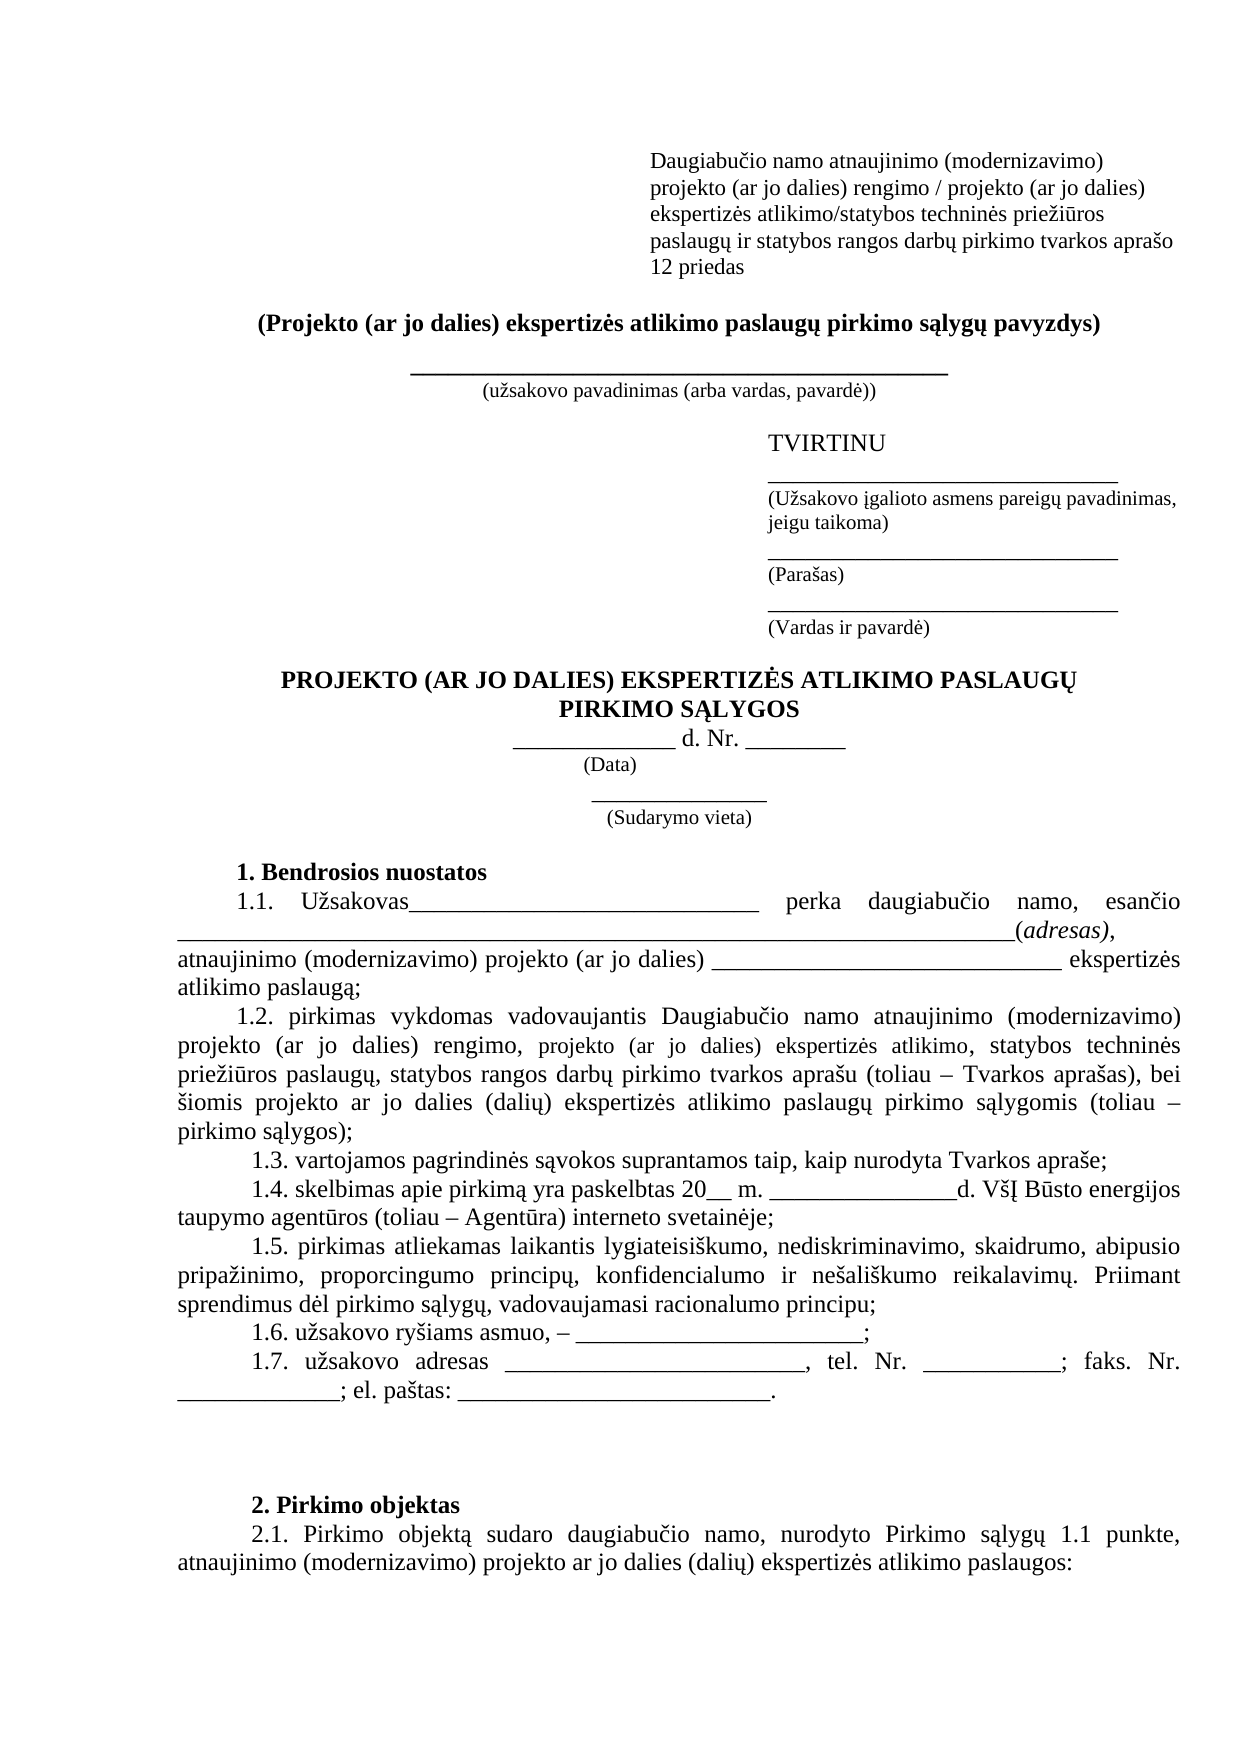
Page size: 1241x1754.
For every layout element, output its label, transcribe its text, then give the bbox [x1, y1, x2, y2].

text paslaugų ir statybos rangos darbų pirkimo tvarkos aprašo [650, 227, 1181, 253]
text 1.3. vartojamos pagrindinės sąvokos suprantamos taip, kaip nurodyta Tvarkos apraše; [177, 1145, 1181, 1174]
text (užsakovo pavadinimas (arba vardas, pavardė)) [177, 378, 1181, 402]
text (Sudarymo vieta) [177, 805, 1181, 829]
text (Parašas) [768, 562, 1181, 586]
text (Data) [177, 752, 1042, 776]
text 12 priedas [650, 253, 1181, 279]
text ____________________________ [768, 534, 1181, 562]
text ______________ [177, 776, 1181, 805]
text 1. Bendrosios nuostatos [177, 857, 1181, 886]
text Projekto (ar jo dalies) EKSPERTIZĖS ATLIKIMO paslaugų [177, 666, 1181, 694]
text ___________________________________________ [177, 349, 1181, 378]
text 2. Pirkimo objektas [177, 1490, 1181, 1519]
text _____________ d. Nr. ________ [177, 723, 1181, 752]
text PIRKIMO SĄLYGOS [177, 694, 1181, 723]
text 1.2. pirkimas vykdomas vadovaujantis Daugiabučio namo atnaujinimo (modernizavimo) projekto (ar jo dalies) rengimo, projekto (ar jo dalies) ekspertizės atlikimo, statybos techninės priežiūros paslaugų, statybos rangos darbų pirkimo tvarkos aprašu (toliau – Tvarkos aprašas), bei šiomis projekto ar jo dalies (dalių) ekspertizės atlikimo paslaugų pirkimo sąlygomis (toliau – pirkimo sąlygos); [177, 1001, 1181, 1145]
text 1.7. užsakovo adresas ________________________, tel. Nr. ___________; faks. Nr. _____________; el. paštas: _________________________. [177, 1346, 1181, 1404]
text 2.1. Pirkimo objektą sudaro daugiabučio namo, nurodyto Pirkimo sąlygų 1.1 punkte, atnaujinimo (modernizavimo) projekto ar jo dalies (dalių) ekspertizės atlikimo paslaugos: [177, 1519, 1181, 1576]
text ____________________________ [768, 586, 1181, 615]
text ekspertizės atlikimo/statybos techninės priežiūros [650, 200, 1181, 227]
text (Vardas ir pavardė) [768, 615, 1181, 639]
text 1.1. Užsakovas____________________________ perka daugiabučio namo, esančio ___________________________________________________________________(adresas), atnaujinimo (modernizavimo) projekto (ar jo dalies) ____________________________ ekspertizės atlikimo paslaugą; [177, 886, 1181, 1001]
text ____________________________ [768, 457, 1181, 486]
text 1.6. užsakovo ryšiams asmuo, – _______________________; [177, 1317, 1181, 1346]
text (Užsakovo įgalioto asmens pareigų pavadinimas, jeigu taikoma) [768, 486, 1181, 534]
text (Projekto (ar jo dalies) ekspertizės atlikimo paslaugų pirkimo sąlygų pavyzdys) [177, 308, 1181, 337]
text 1.4. skelbimas apie pirkimą yra paskelbtas 20__ m. _______________d. VšĮ Būsto energijos taupymo agentūros (toliau – Agentūra) interneto svetainėje; [177, 1174, 1181, 1231]
text projekto (ar jo dalies) rengimo / projekto (ar jo dalies) [650, 174, 1181, 200]
text TVIRTINU [768, 428, 1181, 457]
text Daugiabučio namo atnaujinimo (modernizavimo) [650, 148, 1181, 174]
text 1.5. pirkimas atliekamas laikantis lygiateisiškumo, nediskriminavimo, skaidrumo, abipusio pripažinimo, proporcingumo principų, konfidencialumo ir nešališkumo reikalavimų. Priimant sprendimus dėl pirkimo sąlygų, vadovaujamasi racionalumo principu; [177, 1231, 1181, 1317]
